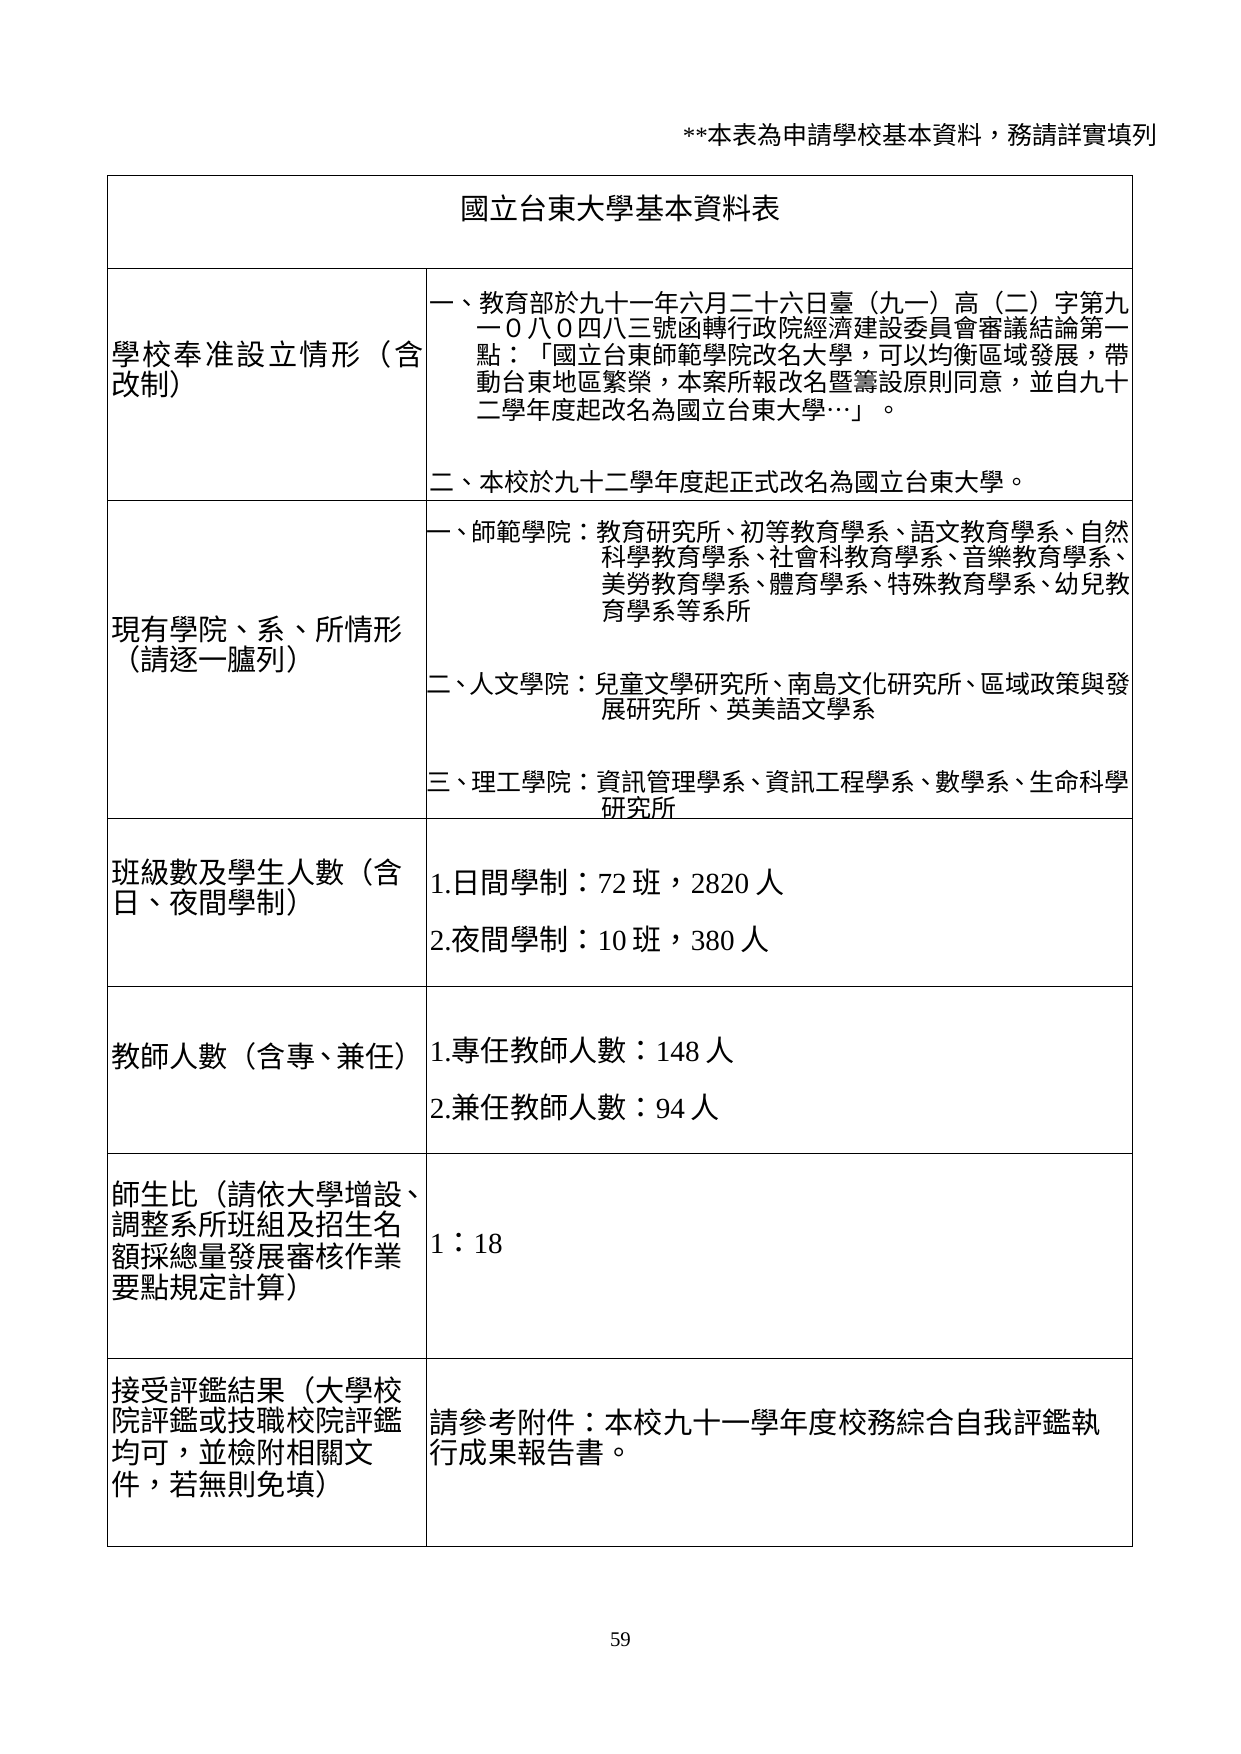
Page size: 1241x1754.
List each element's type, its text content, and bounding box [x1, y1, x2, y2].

table_cell 一、教育部於九十一年六月二十六日臺（九一）高（二）字第九一０八０四八三號函轉行政院經濟建設委員會審議結論第一點：「國立台東師範學院改名大學，可以均衡區域發展，帶動台東地區繁榮，本案所報改名暨籌設原則同意，並自九十二學年度起改名為國立台東大學…」。 二、本校於九十二學年度起正式改名為國立台東大學。 [427, 269, 1132, 499]
table_cell 班級數及學生人數（含日、夜間學制） [108, 819, 426, 986]
table_header 國立台東大學基本資料表 [108, 176, 1132, 268]
table_cell 現有學院、系、所情形（請逐一臚列） [108, 501, 426, 818]
table_cell 1：18 [427, 1154, 1132, 1358]
table_cell 接受評鑑結果（大學校院評鑑或技職校院評鑑均可，並檢附相關文件，若無則免填） [108, 1359, 426, 1546]
table_cell 1.日間學制：72班，2820人 2.夜間學制：10班，380人 [427, 819, 1132, 986]
table_cell 師生比（請依大學增設、調整系所班組及招生名額採總量發展審核作業要點規定計算） [108, 1154, 426, 1358]
table_cell 請參考附件：本校九十一學年度校務綜合自我評鑑執行成果報告書。 [427, 1359, 1132, 1546]
table_cell 一、師範學院：教育研究所、初等教育學系、語文教育學系、自然科學教育學系、社會科教育學系、音樂教育學系、美勞教育學系、體育學系、特殊教育學系、幼兒教育學系等系所 二、人文學院：兒童文學研究所、南島文化研究所、區域政策與發展研究所、英美語文學系 三、理工學院：資訊管理學系、資訊工程學系、數學系、生命科學研究所 [427, 501, 1132, 818]
table_cell 學校奉准設立情形（含改制） [108, 269, 426, 499]
table_cell 1.專任教師人數：148人 2.兼任教師人數：94人 [427, 987, 1132, 1153]
table_cell 教師人數（含專、兼任） [108, 987, 426, 1153]
text **本表為申請學校基本資料，務請詳實填列 [83, 123, 1157, 150]
